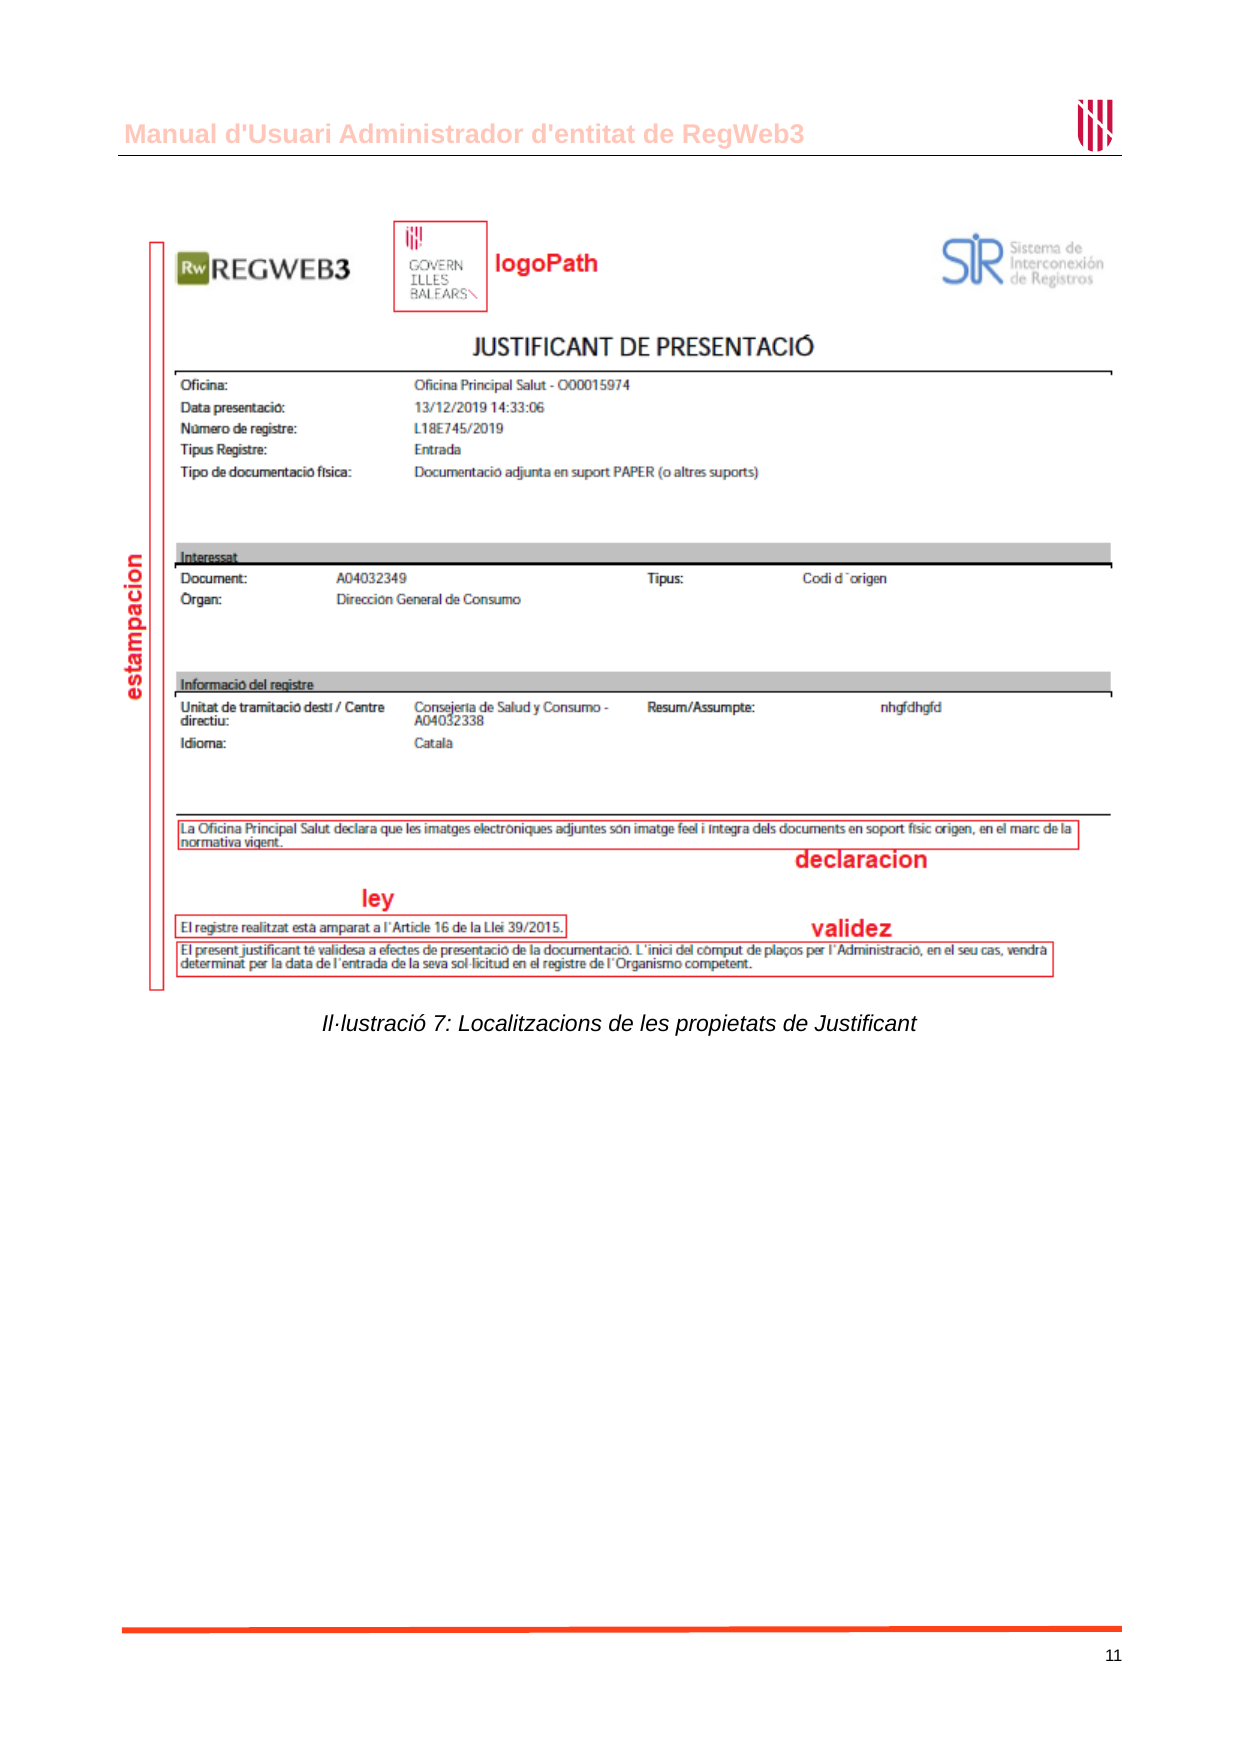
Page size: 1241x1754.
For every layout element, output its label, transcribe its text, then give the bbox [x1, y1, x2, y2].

picture [118, 216, 1123, 997]
text Il·lustració 7: Localitzacions de les propietats de Justificant [118, 1009, 1122, 1036]
picture [1075, 97, 1115, 153]
